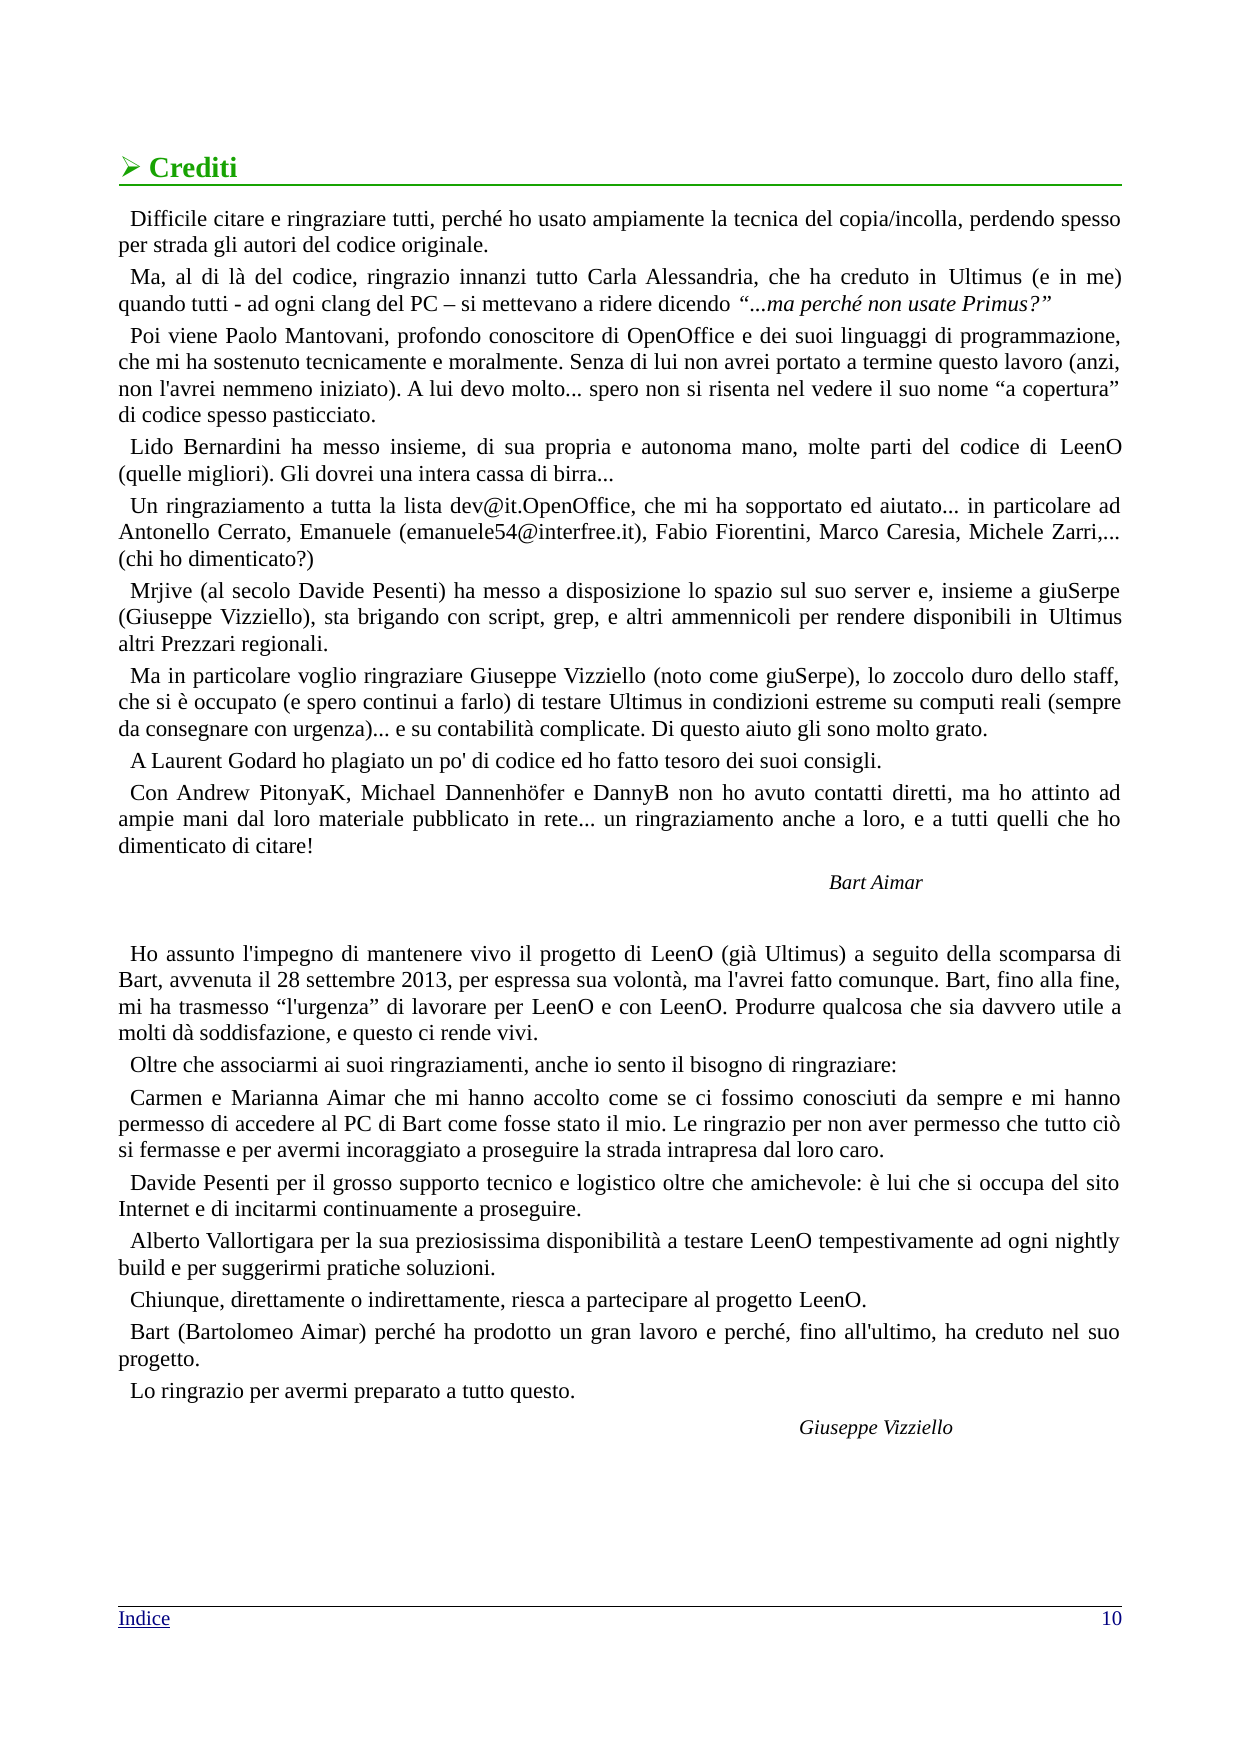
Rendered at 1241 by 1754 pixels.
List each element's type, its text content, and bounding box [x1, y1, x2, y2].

table_header [118, 864, 620, 908]
text Davide Pesenti per il grosso supporto tecnico e logistico oltre che amichevole: è lui che si occupa del sito Internet e di incitarmi continuamente a proseguire. [118, 1169, 1122, 1222]
table_header [118, 1409, 620, 1453]
subtitle Crediti [119, 150, 1122, 184]
text Poi viene Paolo Mantovani, profondo conoscitore di OpenOffice e dei suoi linguaggi di programmazione, che mi ha sostenuto tecnicamente e moralmente. Senza di lui non avrei portato a termine questo lavoro (anzi, non l'avrei nemmeno iniziato). A lui devo molto... spero non si risenta nel vedere il suo nome “a copertura” di codice spesso pasticciato. [118, 322, 1122, 427]
text Oltre che associarmi ai suoi ringraziamenti, anche io sento il bisogno di ringraziare: [118, 1052, 1122, 1078]
text Mrjive (al secolo Davide Pesenti) ha messo a disposizione lo spazio sul suo server e, insieme a giuSerpe (Giuseppe Vizziello), sta brigando con script, grep, e altri ammennicoli per rendere disponibili in Ultimus altri Prezzari regionali. [118, 577, 1122, 656]
text Difficile citare e ringraziare tutti, perché ho usato ampiamente la tecnica del copia/incolla, perdendo spesso per strada gli autori del codice originale. [118, 204, 1122, 257]
text Ma in particolare voglio ringraziare Giuseppe Vizziello (noto come giuSerpe), lo zoccolo duro dello staff, che si è occupato (e spero continui a farlo) di testare Ultimus in condizioni estreme su computi reali (sempre da consegnare con urgenza)... e su contabilità complicate. Di questo aiuto gli sono molto grato. [118, 662, 1122, 741]
text A Laurent Godard ho plagiato un po' di codice ed ho fatto tesoro dei suoi consigli. [118, 747, 1122, 773]
table_header Bart Aimar [620, 864, 1122, 908]
text Ho assunto l'impegno di mantenere vivo il progetto di LeenO (già Ultimus) a seguito della scomparsa di Bart, avvenuta il 28 settembre 2013, per espressa sua volontà, ma l'avrei fatto comunque. Bart, fino alla fine, mi ha trasmesso “l'urgenza” di lavorare per LeenO e con LeenO. Produrre qualcosa che sia davvero utile a molti dà soddisfazione, e questo ci rende vivi. [118, 940, 1122, 1046]
text Lido Bernardini ha messo insieme, di sua propria e autonoma mano, molte parti del codice di LeenO (quelle migliori). Gli dovrei una intera cassa di birra... [118, 433, 1122, 486]
text Lo ringrazio per avermi preparato a tutto questo. [118, 1377, 1122, 1403]
text Chiunque, direttamente o indirettamente, riesca a partecipare al progetto LeenO. [118, 1286, 1122, 1312]
table_header Giuseppe Vizziello [620, 1409, 1122, 1453]
text Carmen e Marianna Aimar che mi hanno accolto come se ci fossimo conosciuti da sempre e mi hanno permesso di accedere al PC di Bart come fosse stato il mio. Le ringrazio per non aver permesso che tutto ciò si fermasse e per avermi incoraggiato a proseguire la strada intrapresa dal loro caro. [118, 1084, 1122, 1163]
text Con Andrew PitonyaK, Michael Dannenhöfer e DannyB non ho avuto contatti diretti, ma ho attinto ad ampie mani dal loro materiale pubblicato in rete... un ringraziamento anche a loro, e a tutti quelli che ho dimenticato di citare! [118, 779, 1122, 858]
text Bart (Bartolomeo Aimar) perché ha prodotto un gran lavoro e perché, fino all'ultimo, ha creduto nel suo progetto. [118, 1318, 1122, 1371]
text Ma, al di là del codice, ringrazio innanzi tutto Carla Alessandria, che ha creduto in Ultimus (e in me) quando tutti - ad ogni clang del PC – si mettevano a ridere dicendo “...ma perché non usate Primus?” [118, 263, 1122, 316]
text Un ringraziamento a tutta la lista dev@it.OpenOffice, che mi ha sopportato ed aiutato... in particolare ad Antonello Cerrato, Emanuele (emanuele54@interfree.it), Fabio Fiorentini, Marco Caresia, Michele Zarri,... (chi ho dimenticato?) [118, 492, 1122, 571]
text Alberto Vallortigara per la sua preziosissima disponibilità a testare LeenO tempestivamente ad ogni nightly build e per suggerirmi pratiche soluzioni. [118, 1227, 1122, 1280]
